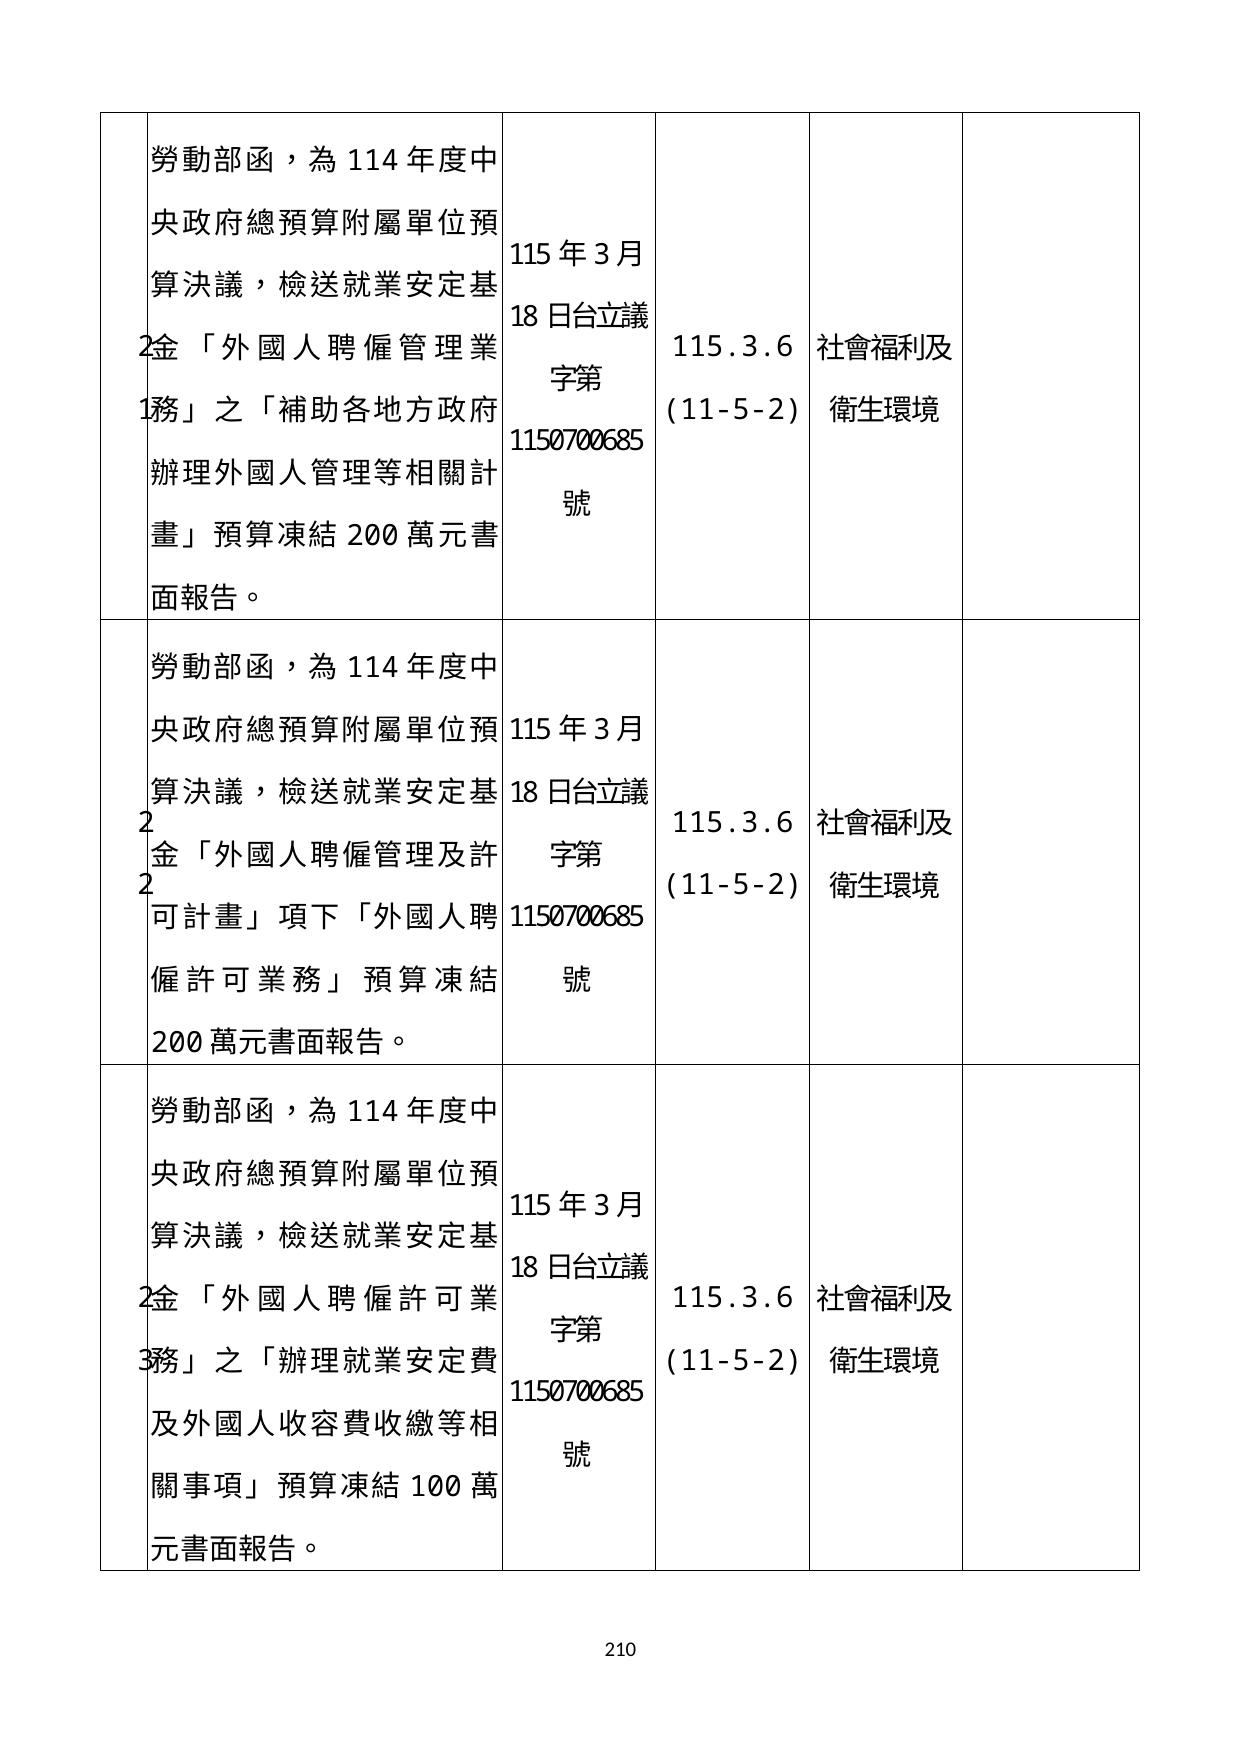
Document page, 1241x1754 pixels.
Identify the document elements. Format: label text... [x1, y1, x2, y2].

table_cell [963, 113, 1139, 619]
table_cell 勞動部函，為114年度中央政府總預算附屬單位預算決議，檢送就業安定基金「外國人聘僱管理及許可計畫」項下「外國人聘僱許可業務」預算凍結200萬元書面報告。 [148, 620, 502, 1063]
table_cell 115.3.6 (11-5-2) [656, 1065, 809, 1570]
table_cell 115年3月18日台立議字第1150700685號 [503, 620, 655, 1063]
table_cell 勞動部函，為114年度中央政府總預算附屬單位預算決議，檢送就業安定基金「外國人聘僱許可業務」之「辦理就業安定費及外國人收容費收繳等相關事項」預算凍結100萬元書面報告。 [148, 1065, 502, 1570]
table_cell [101, 620, 147, 1063]
table_cell 115.3.6 (11-5-2) [656, 113, 809, 619]
table_cell [963, 620, 1139, 1063]
table_cell 115年3月18日台立議字第1150700685號 [503, 113, 655, 619]
table_cell 社會福利及 衛生環境 [810, 113, 962, 619]
table_cell [101, 1065, 147, 1570]
table_cell 社會福利及 衛生環境 [810, 1065, 962, 1570]
table_cell 社會福利及 衛生環境 [810, 620, 962, 1063]
table_cell 115.3.6 (11-5-2) [656, 620, 809, 1063]
table_cell 115年3月18日台立議字第1150700685號 [503, 1065, 655, 1570]
table_cell [963, 1065, 1139, 1570]
table_cell 勞動部函，為114年度中央政府總預算附屬單位預算決議，檢送就業安定基金「外國人聘僱管理業務」之「補助各地方政府辦理外國人管理等相關計畫」預算凍結200萬元書面報告。 [148, 113, 502, 619]
table_cell [101, 113, 147, 619]
